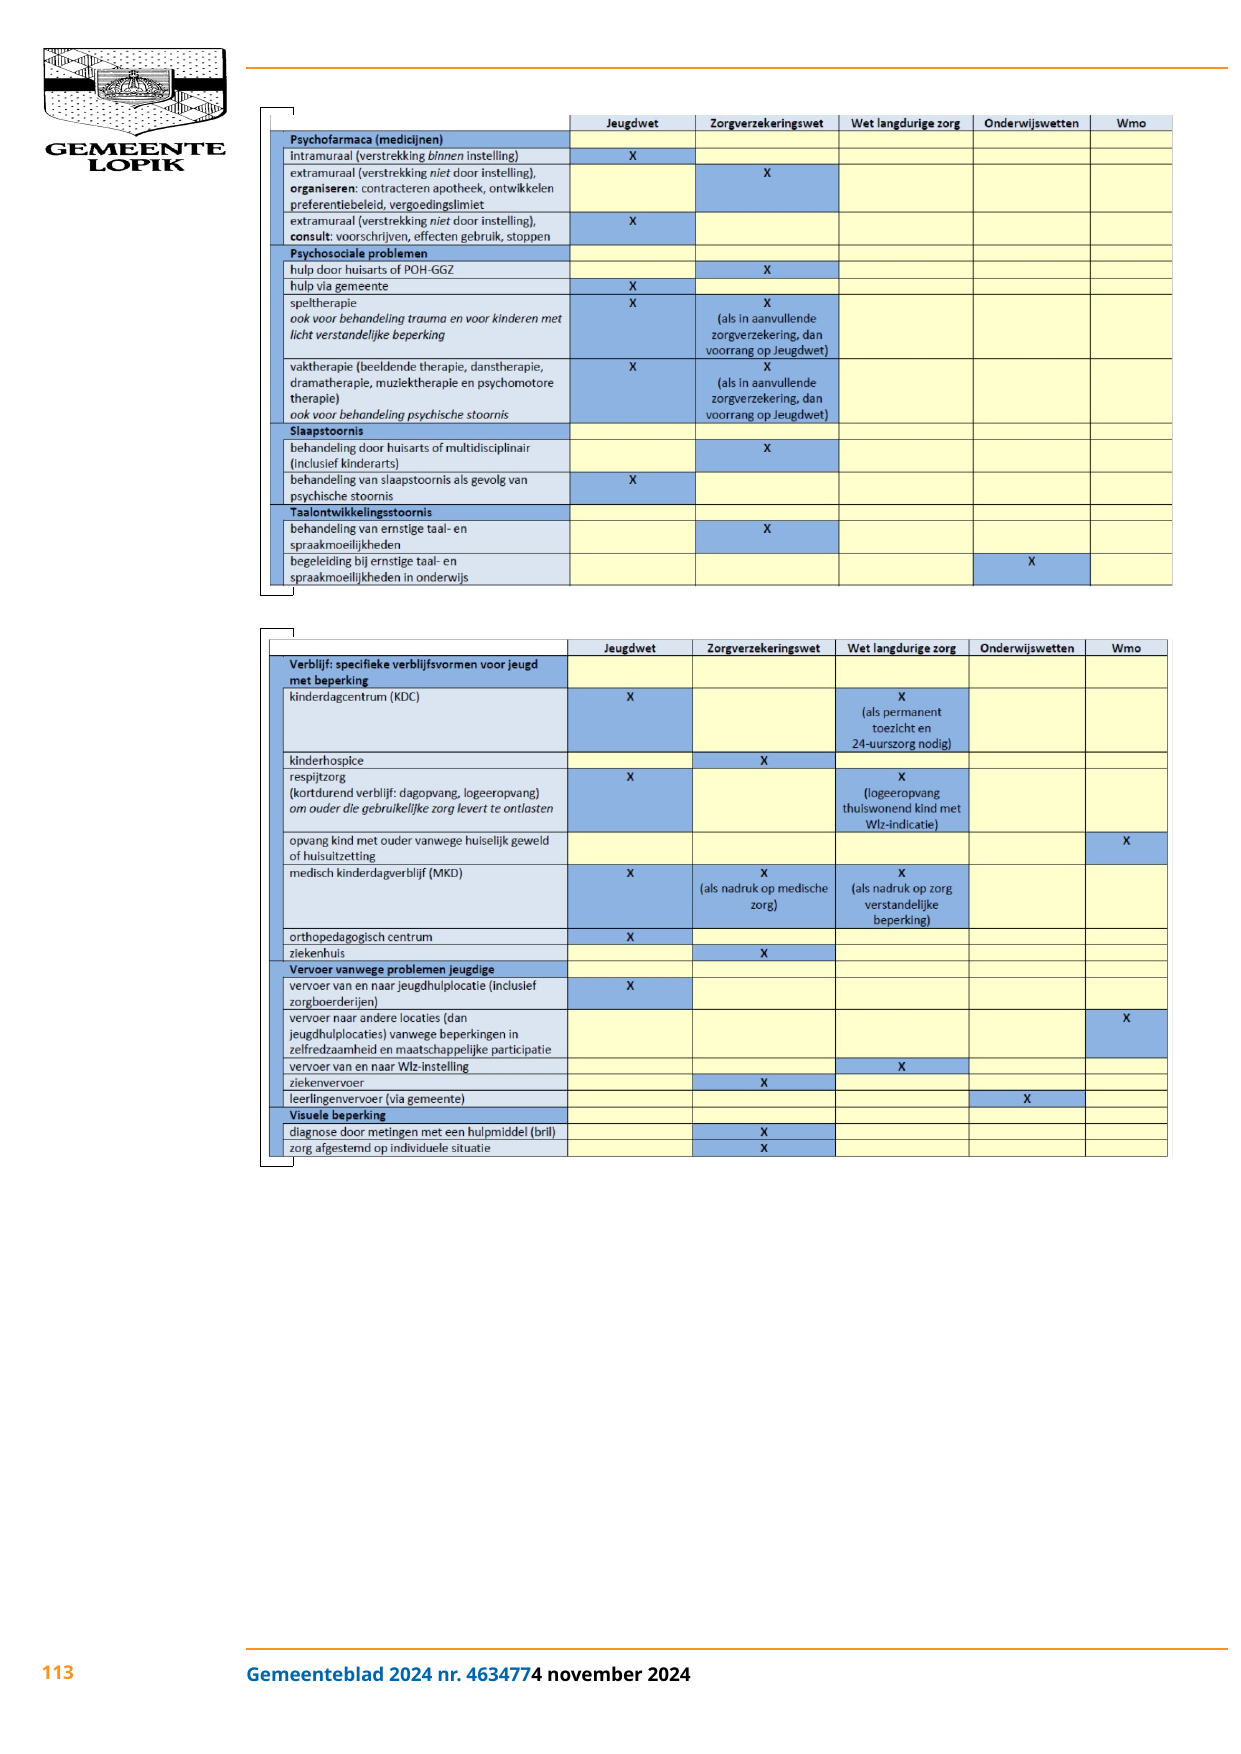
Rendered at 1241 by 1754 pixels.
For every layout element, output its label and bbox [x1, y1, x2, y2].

picture [41, 47, 231, 172]
picture [268, 637, 1173, 1157]
picture [268, 115, 1173, 587]
